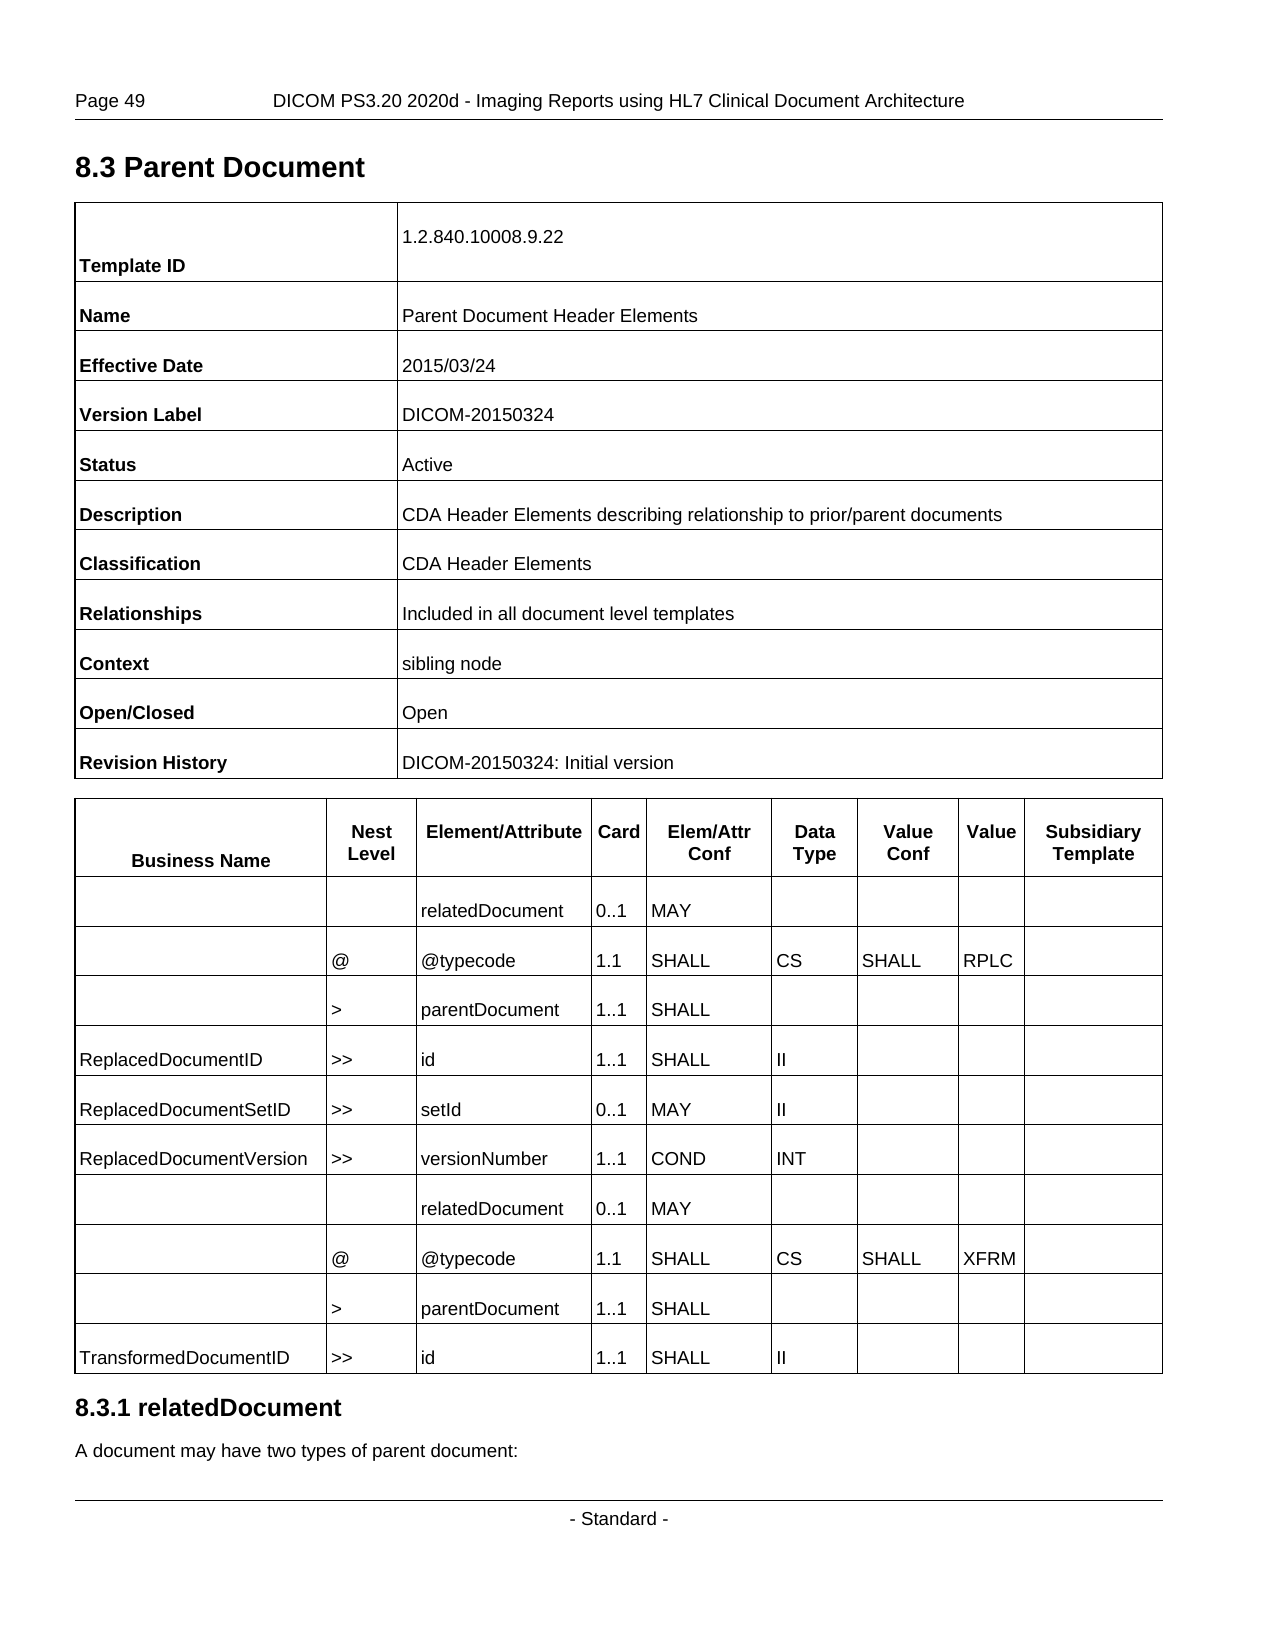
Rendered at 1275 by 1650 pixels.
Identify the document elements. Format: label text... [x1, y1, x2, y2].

table_cell Context [76, 630, 397, 678]
table_header Element/​Attribute [417, 799, 591, 876]
table_cell MAY [647, 877, 771, 926]
table_cell Status [76, 431, 397, 479]
table_cell @typecode [417, 927, 591, 975]
table_header Card [592, 799, 646, 876]
table_cell [858, 1274, 958, 1323]
table_cell Description [76, 481, 397, 529]
table_cell 1..1 [592, 1324, 646, 1373]
table_cell Replaced​Document​Set​ID [76, 1076, 326, 1124]
table_cell [959, 1324, 1024, 1373]
table_cell II [772, 1324, 857, 1373]
table_header Template ID [76, 203, 397, 281]
table_cell Version Label [76, 381, 397, 430]
table_cell [327, 1175, 416, 1224]
table_header Data Type [772, 799, 857, 876]
table_cell COND [647, 1125, 771, 1174]
text 8.3 Parent Document [75, 150, 1162, 183]
table_cell Open [398, 679, 1162, 728]
table_cell Effective Date [76, 331, 397, 380]
table_cell CS [772, 1225, 857, 1273]
table_cell sibling node [398, 630, 1162, 678]
table_cell >> [327, 1026, 416, 1074]
table_cell [959, 1175, 1024, 1224]
table_cell SHALL [647, 1225, 771, 1273]
table_cell SHALL [858, 1225, 958, 1273]
table_cell set​Id [417, 1076, 591, 1124]
table_cell SHALL [647, 1324, 771, 1373]
table_cell [1025, 1324, 1162, 1373]
table_cell CDA Header Elements [398, 530, 1162, 579]
table_header Value [959, 799, 1024, 876]
table_cell [858, 1125, 958, 1174]
table_cell II [772, 1076, 857, 1124]
table_cell @ [327, 1225, 416, 1273]
table_cell related​Document [417, 877, 591, 926]
table_cell Transformed​Document​ID [76, 1324, 326, 1373]
table_cell [76, 927, 326, 975]
table_header Subsidiary Template [1025, 799, 1162, 876]
table_cell SHALL [647, 927, 771, 975]
table_header Business Name [76, 799, 326, 876]
table_cell CS [772, 927, 857, 975]
table_cell [1025, 1225, 1162, 1273]
table_cell SHALL [858, 927, 958, 975]
table_cell 1..1 [592, 1274, 646, 1323]
table_cell Open/Closed [76, 679, 397, 728]
table_cell [959, 1125, 1024, 1174]
table_cell [1025, 1175, 1162, 1224]
table_header Elem/Attr Conf [647, 799, 771, 876]
table_cell [858, 976, 958, 1025]
table_cell RPLC [959, 927, 1024, 975]
table_cell MAY [647, 1175, 771, 1224]
table_cell [858, 1026, 958, 1074]
table_cell [858, 1076, 958, 1124]
table_cell DICOM-20150324: Initial version [398, 729, 1162, 778]
table_cell [959, 1026, 1024, 1074]
table_cell >> [327, 1125, 416, 1174]
table_cell [959, 976, 1024, 1025]
table_cell id [417, 1324, 591, 1373]
table_cell 0..1 [592, 1175, 646, 1224]
table_cell @typecode [417, 1225, 591, 1273]
table_cell [1025, 1026, 1162, 1074]
table_cell [1025, 976, 1162, 1025]
text A document may have two types of parent document: [75, 1440, 1162, 1462]
table_cell [772, 1274, 857, 1323]
table_cell [1025, 1076, 1162, 1124]
table_cell >> [327, 1324, 416, 1373]
table_cell 1..1 [592, 1125, 646, 1174]
table_cell Revision History [76, 729, 397, 778]
table_cell Included in all document level templates [398, 580, 1162, 628]
table_cell DICOM-20150324 [398, 381, 1162, 430]
table_cell [858, 1324, 958, 1373]
table_cell [1025, 1125, 1162, 1174]
table_cell 2015/03/24 [398, 331, 1162, 380]
table_cell [959, 1274, 1024, 1323]
table_cell > [327, 1274, 416, 1323]
table_cell Name [76, 282, 397, 330]
table_cell parent​Document [417, 976, 591, 1025]
table_cell Classification [76, 530, 397, 579]
text 8.3.1 relatedDocument [75, 1392, 1162, 1421]
table_cell MAY [647, 1076, 771, 1124]
table_cell INT [772, 1125, 857, 1174]
table_cell XFRM [959, 1225, 1024, 1273]
table_cell id [417, 1026, 591, 1074]
table_header Value Conf [858, 799, 958, 876]
table_cell >> [327, 1076, 416, 1124]
table_cell [76, 877, 326, 926]
table_cell > [327, 976, 416, 1025]
table_cell [327, 877, 416, 926]
table_cell [76, 1274, 326, 1323]
table_cell 0..1 [592, 1076, 646, 1124]
table_cell [772, 976, 857, 1025]
table_cell Relationships [76, 580, 397, 628]
table_cell Replaced​Document​ID [76, 1026, 326, 1074]
table_cell [959, 1076, 1024, 1124]
table_header 1.2.840.10008.9.22 [398, 203, 1162, 281]
table_cell [1025, 927, 1162, 975]
table_cell [76, 1225, 326, 1273]
table_cell [1025, 877, 1162, 926]
table_cell version​Number [417, 1125, 591, 1174]
table_cell [858, 877, 958, 926]
table_cell 1..1 [592, 976, 646, 1025]
table_cell SHALL [647, 1026, 771, 1074]
table_cell [772, 1175, 857, 1224]
table_cell SHALL [647, 976, 771, 1025]
table_cell [959, 877, 1024, 926]
table_cell [1025, 1274, 1162, 1323]
table_cell 0..1 [592, 877, 646, 926]
table_cell related​Document [417, 1175, 591, 1224]
table_cell Parent Document Header Elements [398, 282, 1162, 330]
table_cell [76, 1175, 326, 1224]
table_header Nest Level [327, 799, 416, 876]
table_cell Replaced​Document​Version [76, 1125, 326, 1174]
table_cell @ [327, 927, 416, 975]
table_cell 1.1 [592, 1225, 646, 1273]
table_cell 1.1 [592, 927, 646, 975]
table_cell 1..1 [592, 1026, 646, 1074]
table_cell [76, 976, 326, 1025]
table_cell CDA Header Elements describing relationship to prior/parent documents [398, 481, 1162, 529]
table_cell SHALL [647, 1274, 771, 1323]
table_cell parent​Document [417, 1274, 591, 1323]
table_cell [772, 877, 857, 926]
table_cell [858, 1175, 958, 1224]
table_cell II [772, 1026, 857, 1074]
table_cell Active [398, 431, 1162, 479]
